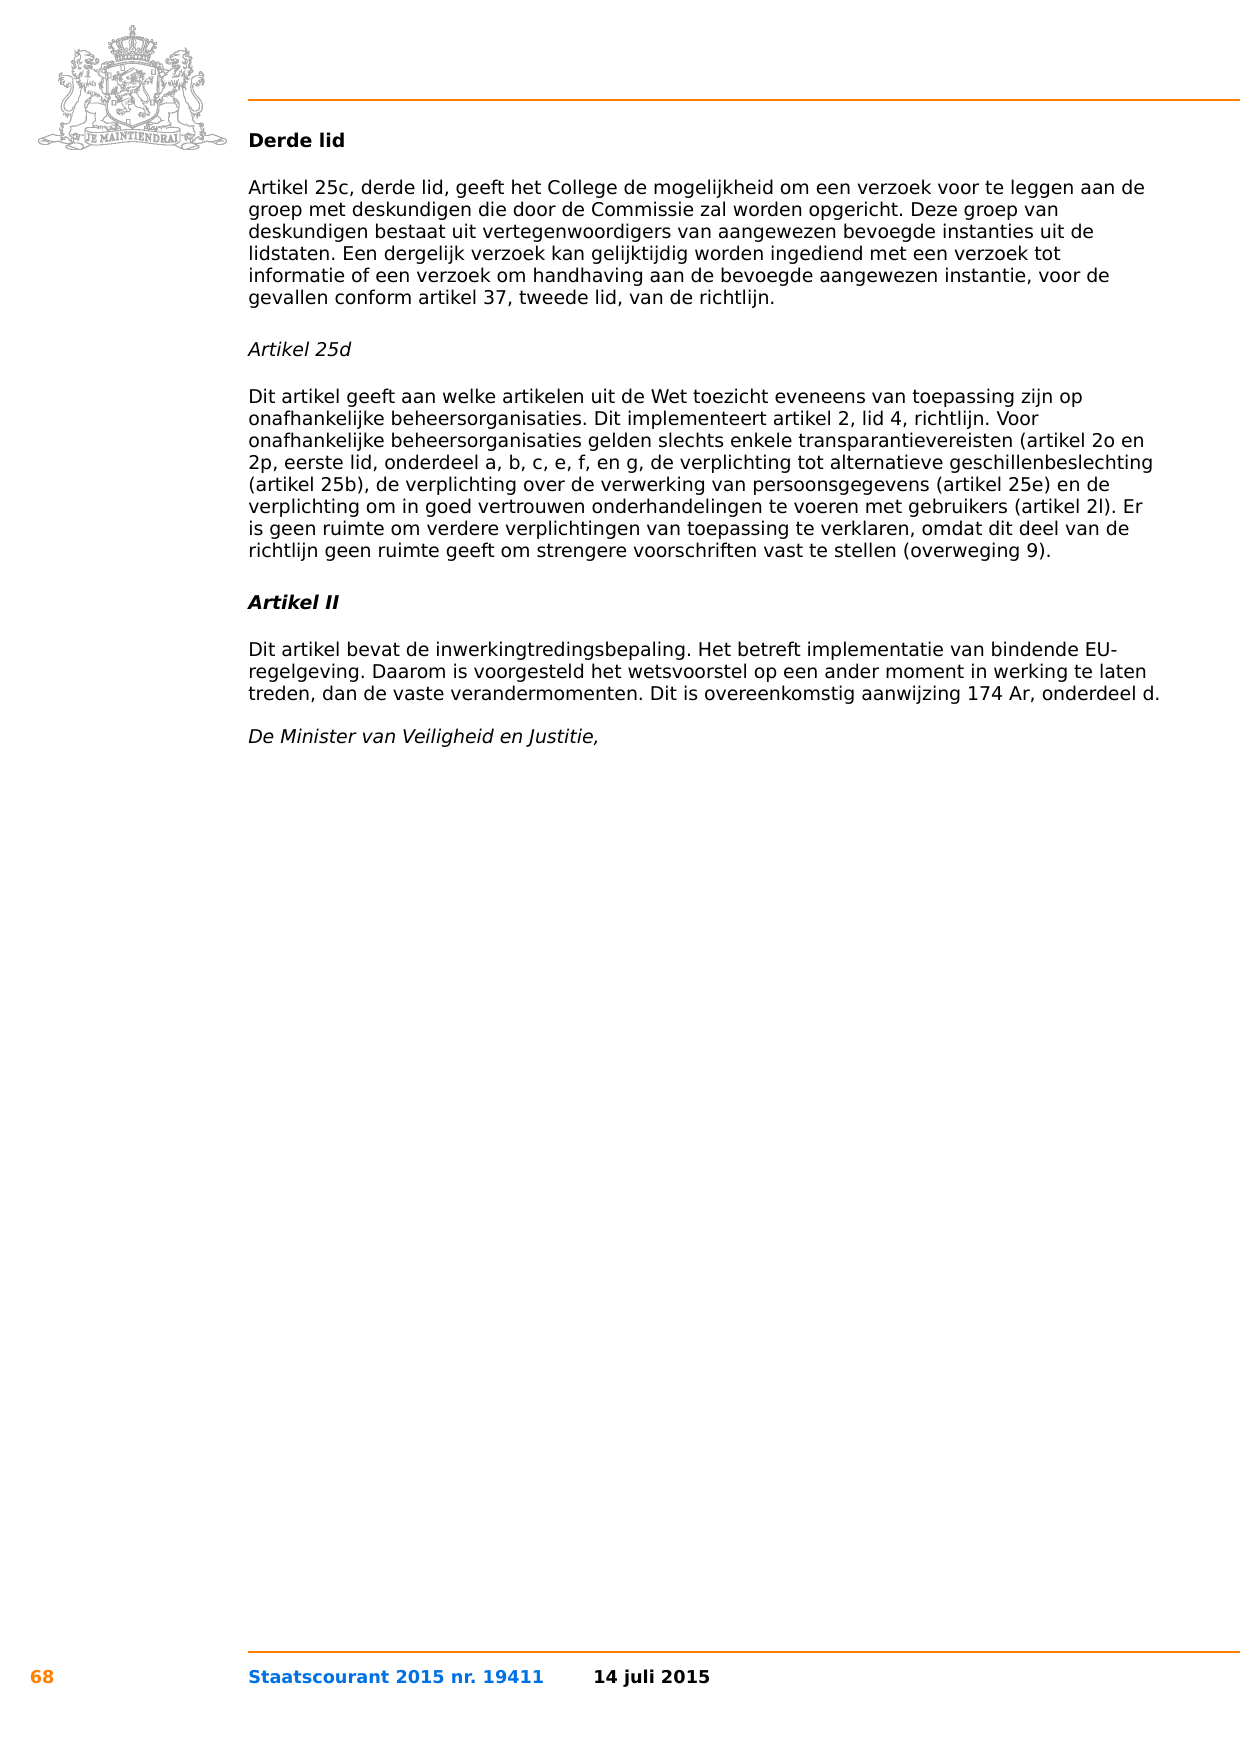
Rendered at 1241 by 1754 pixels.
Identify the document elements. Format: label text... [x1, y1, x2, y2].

text Dit artikel geeft aan welke artikelen uit de Wet toezicht eveneens van toepassing zijn op onafhankelijke beheersorganisaties. Dit implementeert artikel 2, lid 4, richtlijn. Voor onafhankelijke beheersorganisaties gelden slechts enkele transparantievereisten (artikel 2o en 2p, eerste lid, onderdeel a, b, c, e, f, en g, de verplichting tot alternatieve geschillenbeslechting (artikel 25b), de verplichting over de verwerking van persoonsgegevens (artikel 25e) en de verplichting om in goed vertrouwen onderhandelingen te voeren met gebruikers (artikel 2l). Er is geen ruimte om verdere verplichtingen van toepassing te verklaren, omdat dit deel van de richtlijn geen ruimte geeft om strengere voorschriften vast te stellen (overweging 9). [248, 386, 1163, 562]
subtitle Derde lid [248, 130, 1163, 152]
picture [38, 25, 227, 150]
text Artikel 25c, derde lid, geeft het College de mogelijkheid om een verzoek voor te leggen aan de groep met deskundigen die door de Commissie zal worden opgericht. Deze groep van deskundigen bestaat uit vertegenwoordigers van aangewezen bevoegde instanties uit de lidstaten. Een dergelijk verzoek kan gelijktijdig worden ingediend met een verzoek tot informatie of een verzoek om handhaving aan de bevoegde aangewezen instantie, voor de gevallen conform artikel 37, tweede lid, van de richtlijn. [248, 177, 1163, 309]
subtitle Artikel II [248, 592, 1163, 613]
subtitle Artikel 25d [248, 339, 1163, 361]
text De Minister van Veiligheid en Justitie, [248, 726, 1163, 748]
text Dit artikel bevat de inwerkingtredingsbepaling. Het betreft implementatie van bindende EU-regelgeving. Daarom is voorgesteld het wetsvoorstel op een ander moment in werking te laten treden, dan de vaste verandermomenten. Dit is overeenkomstig aanwijzing 174 Ar, onderdeel d. [248, 638, 1163, 704]
